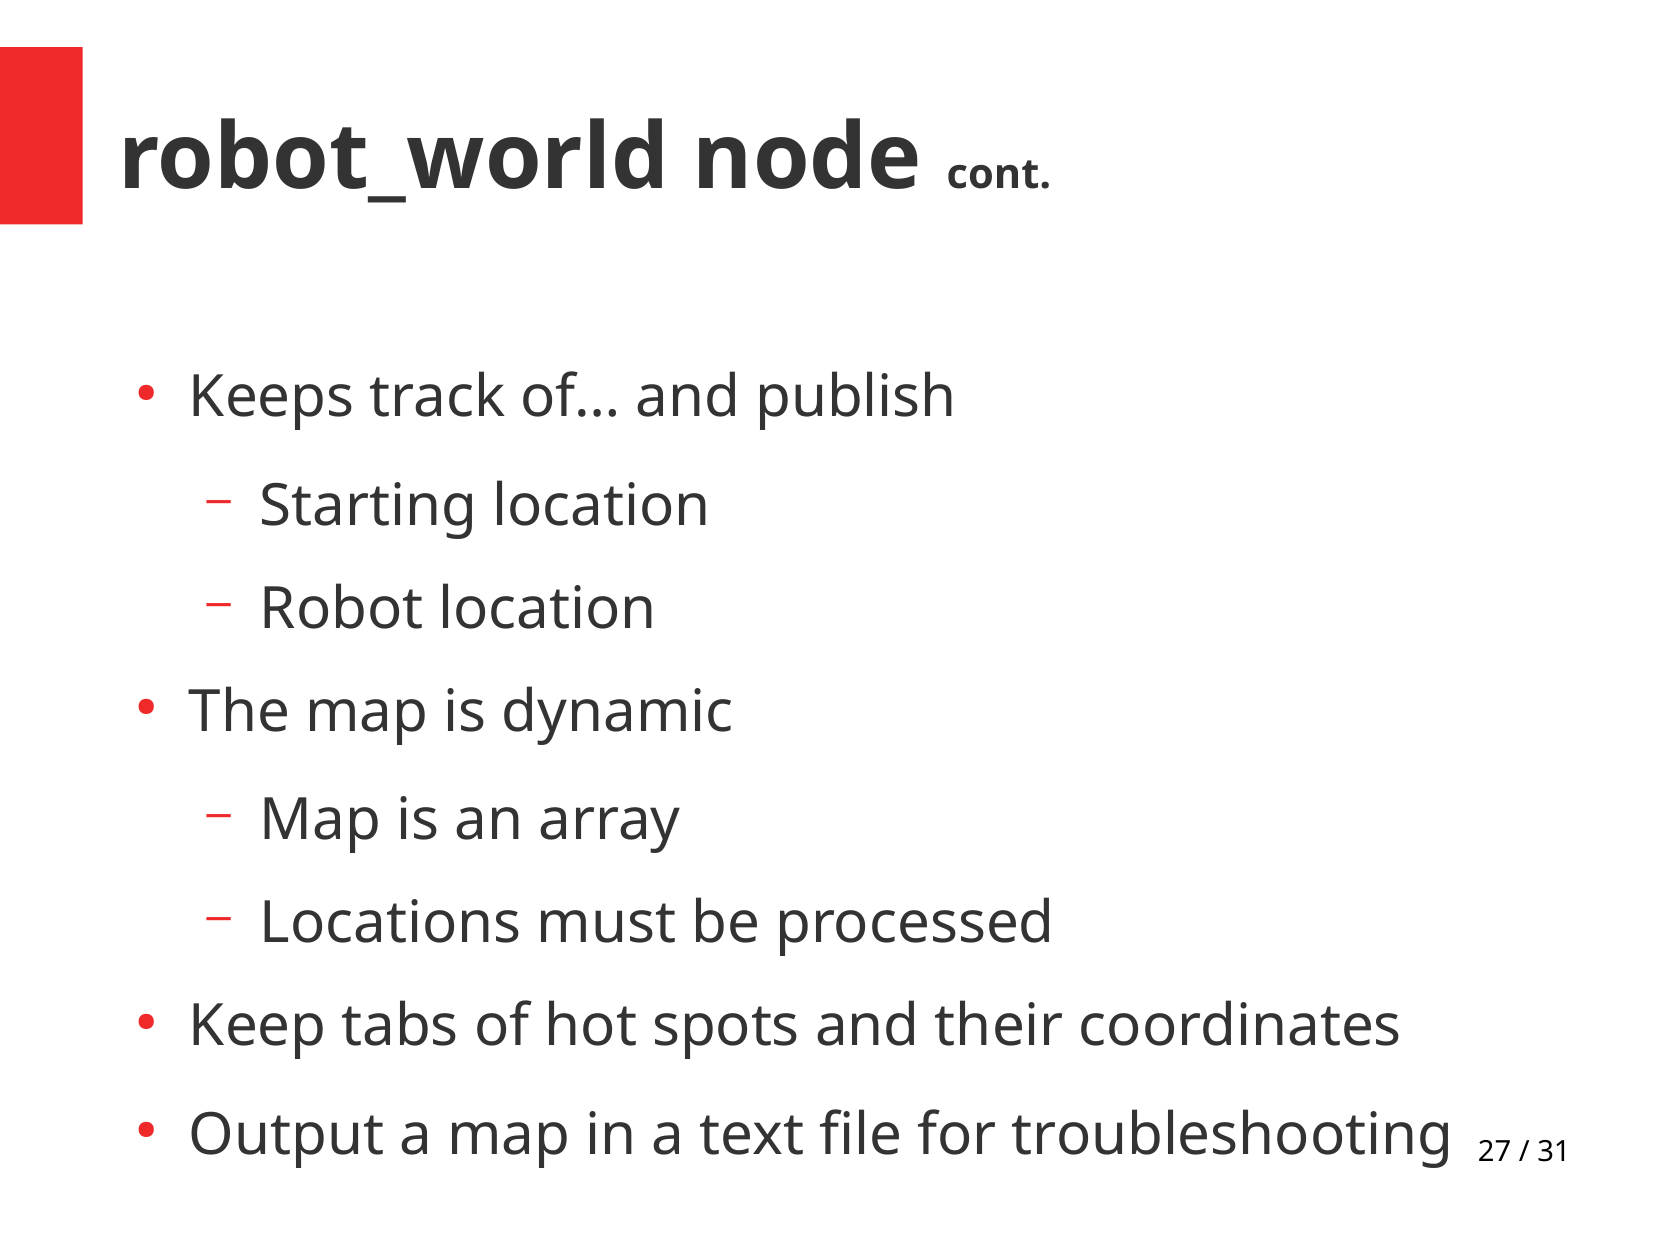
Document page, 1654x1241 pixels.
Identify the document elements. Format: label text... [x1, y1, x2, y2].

title robot_world node cont. [118, 49, 1571, 257]
list Keeps track of… and publish Starting location Robot location The map is dynamic Map is an array Locations must be processed Keep tabs of hot spots and their coordinates Output a map in a text file for troubleshooting [118, 354, 1536, 1074]
